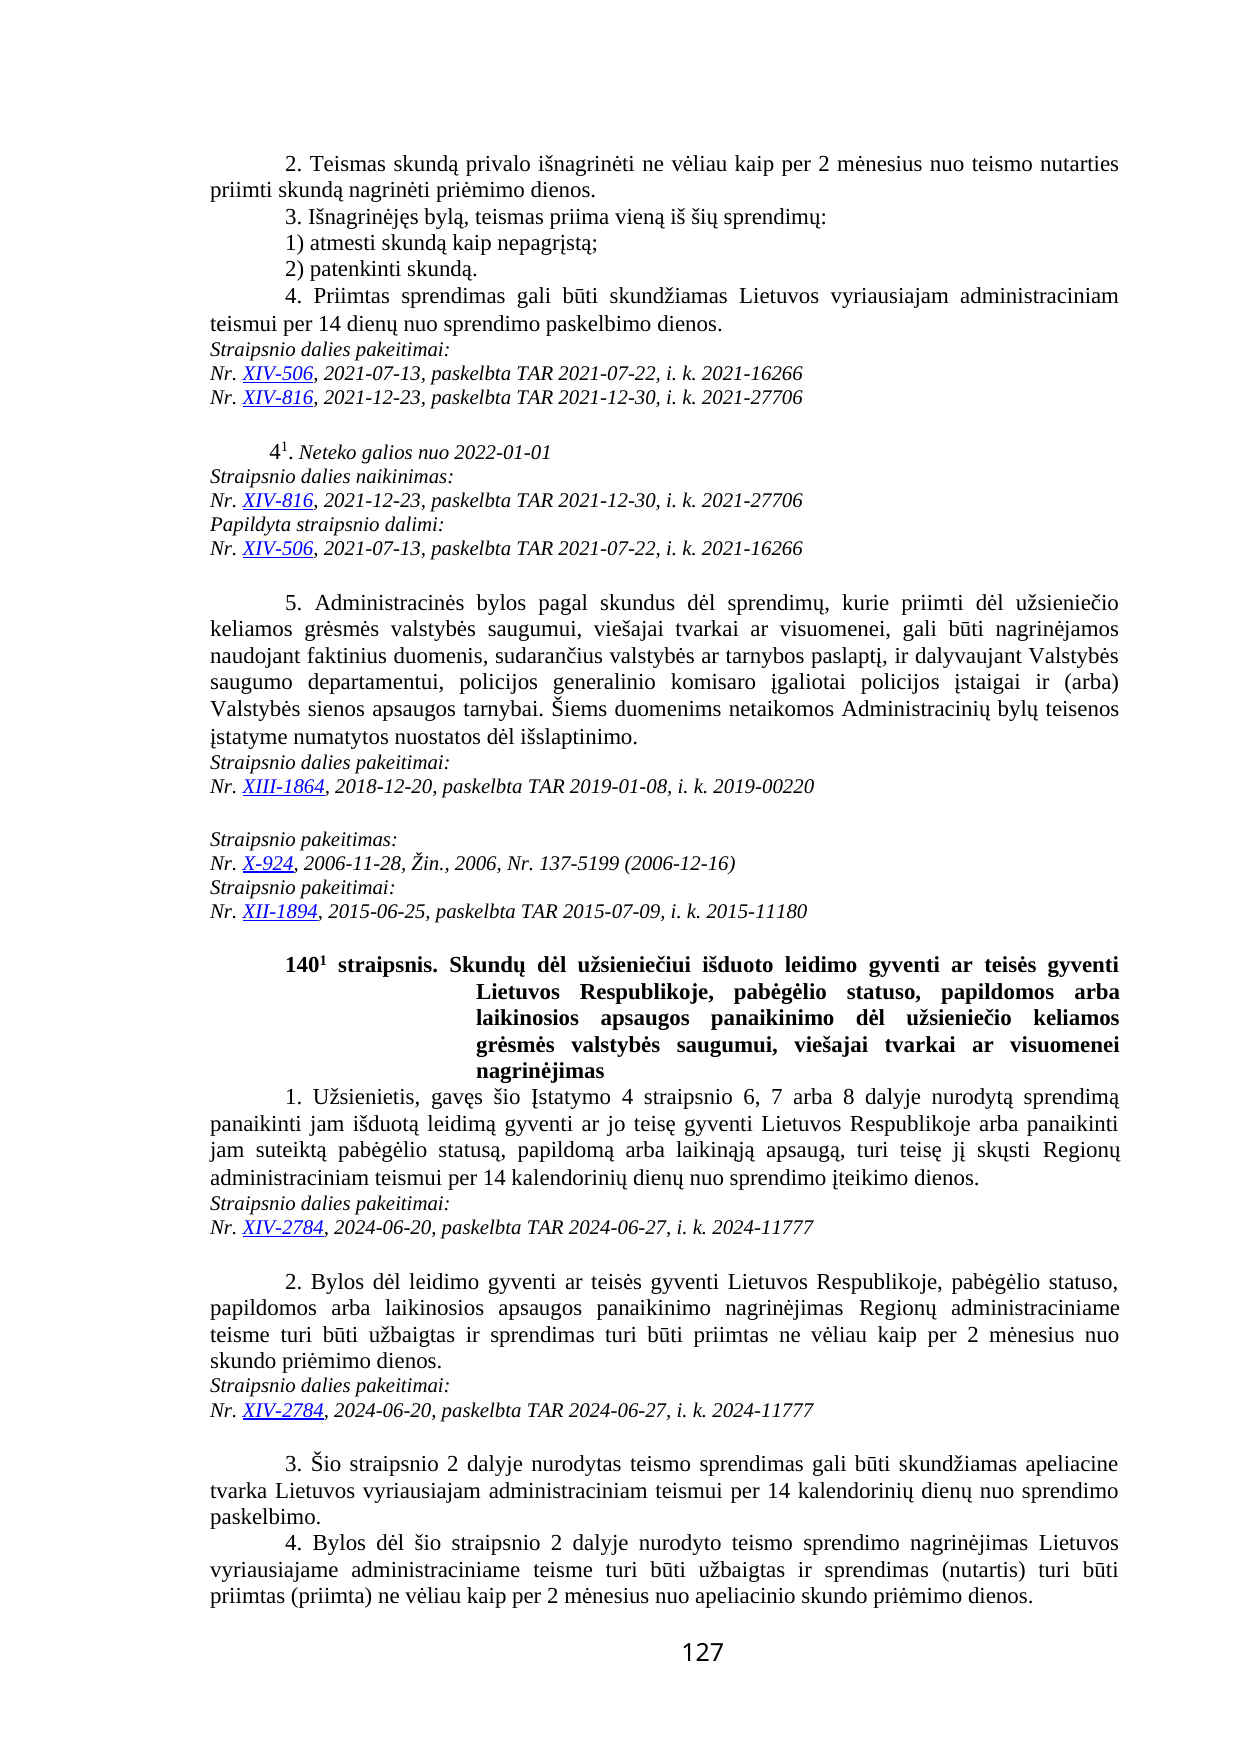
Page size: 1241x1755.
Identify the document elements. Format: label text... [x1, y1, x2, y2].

text 4. Priimtas sprendimas gali būti skundžiamas Lietuvos vyriausiajam administraciniam teismui per 14 dienų nuo sprendimo paskelbimo dienos. [210, 282, 1120, 337]
text Nr. XII-1894, 2015-06-25, paskelbta TAR 2015-07-09, i. k. 2015-11180 [210, 899, 1120, 923]
text Nr. XIV-506, 2021-07-13, paskelbta TAR 2021-07-22, i. k. 2021-16266 [210, 536, 1120, 560]
text 4. Bylos dėl šio straipsnio 2 dalyje nurodyto teismo sprendimo nagrinėjimas Lietuvos vyriausiajame administraciniame teisme turi būti užbaigtas ir sprendimas (nutartis) turi būti priimtas (priimta) ne vėliau kaip per 2 mėnesius nuo apeliacinio skundo priėmimo dienos. [210, 1529, 1120, 1608]
text Nr. XIV-2784, 2024-06-20, paskelbta TAR 2024-06-27, i. k. 2024-11777 [210, 1215, 1120, 1239]
text Nr. XIV-816, 2021-12-23, paskelbta TAR 2021-12-30, i. k. 2021-27706 [210, 488, 1120, 512]
text 1401 straipsnis. Skundų dėl užsieniečiui išduoto leidimo gyventi ar teisės gyventi Lietuvos Respublikoje, pabėgėlio statuso, papildomos arba laikinosios apsaugos panaikinimo dėl užsieniečio keliamos grėsmės valstybės saugumui, viešajai tvarkai ar visuomenei nagrinėjimas [285, 952, 1120, 1083]
text Nr. XIV-2784, 2024-06-20, paskelbta TAR 2024-06-27, i. k. 2024-11777 [210, 1397, 1120, 1422]
text Nr. X-924, 2006-11-28, Žin., 2006, Nr. 137-5199 (2006-12-16) [210, 851, 1120, 875]
text Straipsnio dalies pakeitimai: [210, 1191, 1120, 1215]
text 41. Neteko galios nuo 2022-01-01 [210, 438, 1120, 464]
text Papildyta straipsnio dalimi: [210, 512, 1120, 536]
text 2. Bylos dėl leidimo gyventi ar teisės gyventi Lietuvos Respublikoje, pabėgėlio statuso, papildomos arba laikinosios apsaugos panaikinimo nagrinėjimas Regionų administraciniame teisme turi būti užbaigtas ir sprendimas turi būti priimtas ne vėliau kaip per 2 mėnesius nuo skundo priėmimo dienos. [210, 1268, 1120, 1373]
text Straipsnio pakeitimai: [210, 875, 1120, 899]
text 3. Šio straipsnio 2 dalyje nurodytas teismo sprendimas gali būti skundžiamas apeliacine tvarka Lietuvos vyriausiajam administraciniam teismui per 14 kalendorinių dienų nuo sprendimo paskelbimo. [210, 1450, 1120, 1529]
text Nr. XIV-816, 2021-12-23, paskelbta TAR 2021-12-30, i. k. 2021-27706 [210, 385, 1120, 409]
text 2) patenkinti skundą. [210, 255, 1120, 282]
text Straipsnio pakeitimas: [210, 827, 1120, 851]
text Nr. XIII-1864, 2018-12-20, paskelbta TAR 2019-01-08, i. k. 2019-00220 [210, 774, 1120, 798]
text 2. Teismas skundą privalo išnagrinėti ne vėliau kaip per 2 mėnesius nuo teismo nutarties priimti skundą nagrinėti priėmimo dienos. [210, 150, 1120, 203]
text 1. Užsienietis, gavęs šio Įstatymo 4 straipsnio 6, 7 arba 8 dalyje nurodytą sprendimą panaikinti jam išduotą leidimą gyventi ar jo teisę gyventi Lietuvos Respublikoje arba panaikinti jam suteiktą pabėgėlio statusą, papildomą arba laikinąją apsaugą, turi teisę jį skųsti Regionų administraciniam teismui per 14 kalendorinių dienų nuo sprendimo įteikimo dienos. [210, 1083, 1120, 1191]
text Straipsnio dalies pakeitimai: [210, 337, 1120, 361]
text Straipsnio dalies pakeitimai: [210, 750, 1120, 774]
text Nr. XIV-506, 2021-07-13, paskelbta TAR 2021-07-22, i. k. 2021-16266 [210, 361, 1120, 385]
text Straipsnio dalies naikinimas: [210, 464, 1120, 488]
text 3. Išnagrinėjęs bylą, teismas priima vieną iš šių sprendimų: [210, 203, 1120, 229]
text 1) atmesti skundą kaip nepagrįstą; [210, 229, 1120, 255]
text 5. Administracinės bylos pagal skundus dėl sprendimų, kurie priimti dėl užsieniečio keliamos grėsmės valstybės saugumui, viešajai tvarkai ar visuomenei, gali būti nagrinėjamos naudojant faktinius duomenis, sudarančius valstybės ar tarnybos paslaptį, ir dalyvaujant Valstybės saugumo departamentui, policijos generalinio komisaro įgaliotai policijos įstaigai ir (arba) Valstybės sienos apsaugos tarnybai. Šiems duomenims netaikomos Administracinių bylų teisenos įstatyme numatytos nuostatos dėl išslaptinimo. [210, 589, 1120, 750]
text Straipsnio dalies pakeitimai: [210, 1373, 1120, 1397]
